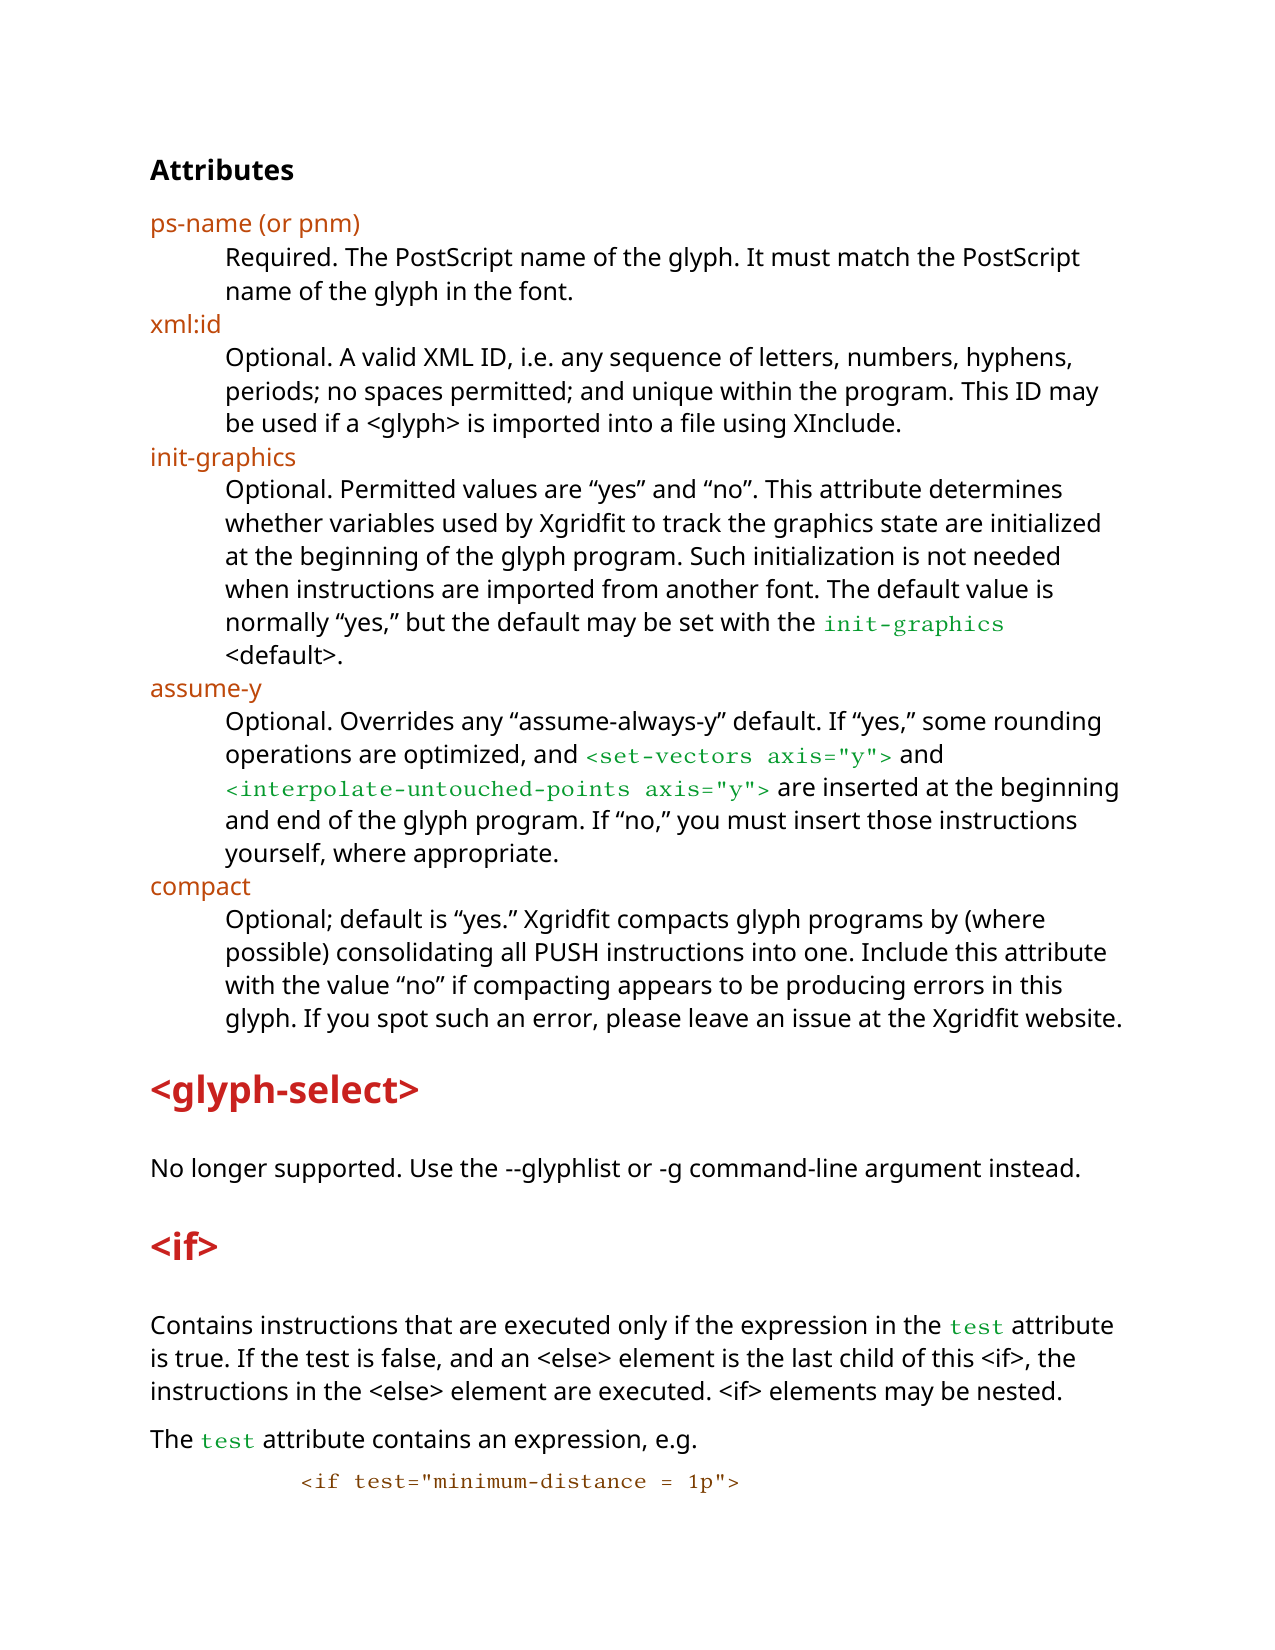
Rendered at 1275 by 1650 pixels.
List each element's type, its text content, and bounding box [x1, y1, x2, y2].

text assume-y [150, 671, 1125, 704]
text xml:id [150, 307, 1125, 341]
text No longer supported. Use the ‑‑glyphlist or ‑g command-line argument instead. [150, 1151, 1125, 1184]
text compact [150, 869, 1125, 902]
text Optional; default is “yes.” Xgridfit compacts glyph programs by (where possible) consolidating all PUSH instructions into one. Include this attribute with the value “no” if compacting appears to be producing errors in this glyph. If you spot such an error, please leave an issue at the Xgridfit website. [225, 902, 1125, 1034]
text init-graphics [150, 439, 1125, 473]
text Optional. Permitted values are “yes” and “no”. This attribute determines whether variables used by Xgridfit to track the graphics state are initialized at the beginning of the glyph program. Such initialization is not needed when instructions are imported from another font. The default value is normally “yes,” but the default may be set with the init-graphics <default>. [225, 473, 1125, 671]
text Contains instructions that are executed only if the expression in the test attribute is true. If the test is false, and an <else> element is the last child of this <if>, the instructions in the <else> element are executed. <if> elements may be nested. [150, 1308, 1125, 1407]
subtitle <if> [150, 1221, 1125, 1272]
subtitle Attributes [150, 150, 1125, 188]
text Optional. A valid XML ID, i.e. any sequence of letters, numbers, hyphens, periods; no spaces permitted; and unique within the program. This ID may be used if a <glyph> is imported into a file using XInclude. [225, 341, 1125, 439]
text Optional. Overrides any “assume-always-y” default. If “yes,” some rounding operations are optimized, and <set-vectors axis="y"> and <interpolate-untouched-points axis="y"> are inserted at the beginning and end of the glyph program. If “no,” you must insert those instructions yourself, where appropriate. [225, 704, 1125, 869]
text The test attribute contains an expression, e.g. [150, 1422, 1125, 1455]
text ps-name (or pnm) [150, 206, 1125, 239]
text <if test="minimum-distance = 1p"> [300, 1470, 1125, 1494]
subtitle <glyph-select> [150, 1063, 1125, 1114]
text Required. The PostScript name of the glyph. It must match the PostScript name of the glyph in the font. [225, 239, 1125, 307]
